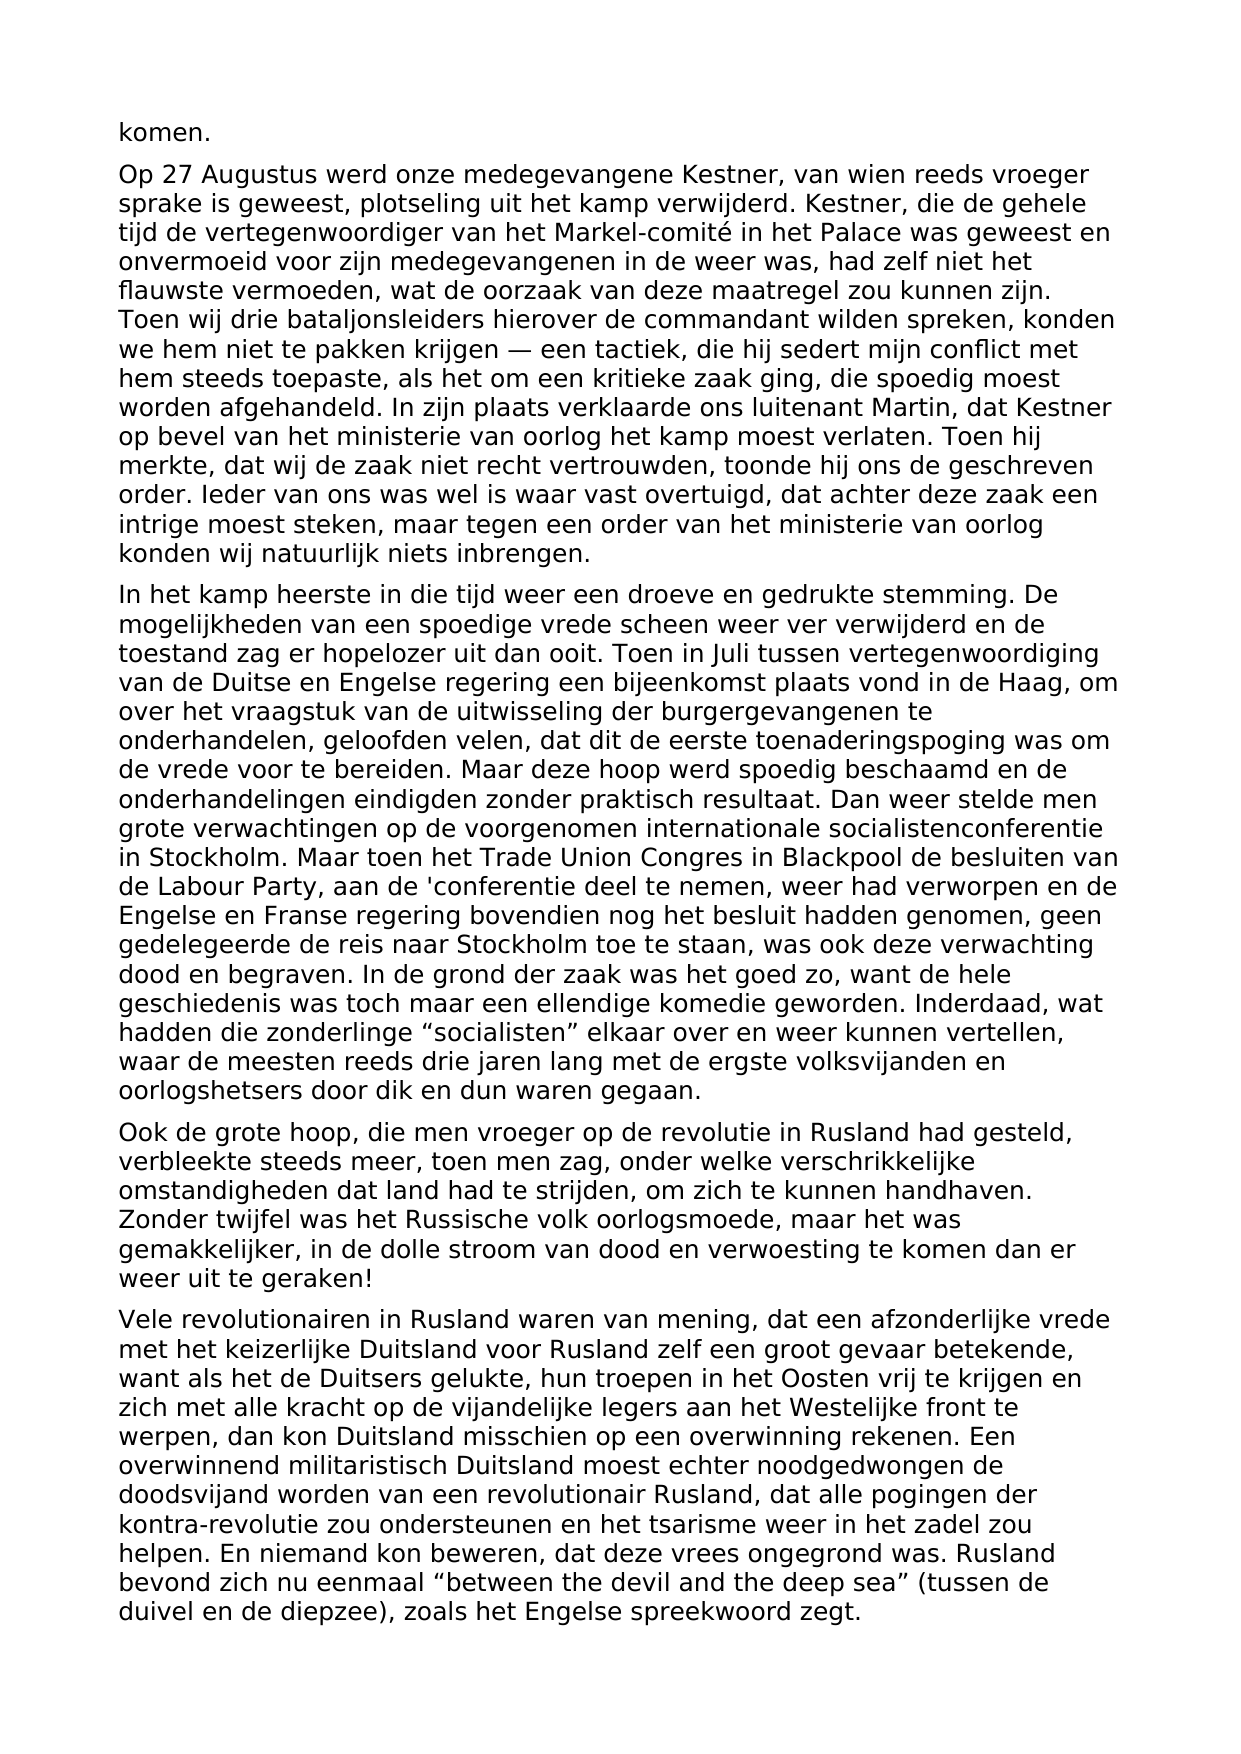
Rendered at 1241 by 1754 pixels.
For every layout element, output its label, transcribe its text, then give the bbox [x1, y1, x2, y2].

text Op 27 Augustus werd onze medegevangene Kestner, van wien reeds vroeger sprake is geweest, plotseling uit het kamp verwijderd. Kestner, die de gehele tijd de vertegenwoordiger van het Markel-comité in het Palace was geweest en onvermoeid voor zijn medegevangenen in de weer was, had zelf niet het flauwste vermoeden, wat de oorzaak van deze maatregel zou kunnen zijn. Toen wij drie bataljonsleiders hierover de commandant wilden spreken, konden we hem niet te pakken krijgen — een tactiek, die hij sedert mijn conflict met hem steeds toepaste, als het om een kritieke zaak ging, die spoedig moest worden afgehandeld. In zijn plaats verklaarde ons luitenant Martin, dat Kestner op bevel van het ministerie van oorlog het kamp moest verlaten. Toen hij merkte, dat wij de zaak niet recht vertrouwden, toonde hij ons de geschreven order. Ieder van ons was wel is waar vast overtuigd, dat achter deze zaak een intrige moest steken, maar tegen een order van het ministerie van oorlog konden wij natuurlijk niets inbrengen. [118, 160, 1122, 568]
text komen. [118, 118, 1122, 147]
text Vele revolutionairen in Rusland waren van mening, dat een afzonderlijke vrede met het keizerlijke Duitsland voor Rusland zelf een groot gevaar betekende, want als het de Duitsers gelukte, hun troepen in het Oosten vrij te krijgen en zich met alle kracht op de vijandelijke legers aan het Westelijke front te werpen, dan kon Duitsland misschien op een overwinning rekenen. Een overwinnend militaristisch Duitsland moest echter noodgedwongen de doodsvijand worden van een revolutionair Rusland, dat alle pogingen der kontra-revolutie zou ondersteunen en het tsarisme weer in het zadel zou helpen. En niemand kon beweren, dat deze vrees ongegrond was. Rusland bevond zich nu eenmaal “between the devil and the deep sea” (tussen de duivel en de diepzee), zoals het Engelse spreekwoord zegt. [118, 1306, 1122, 1626]
text Ook de grote hoop, die men vroeger op de revolutie in Rusland had gesteld, verbleekte steeds meer, toen men zag, onder welke verschrikkelijke omstandigheden dat land had te strijden, om zich te kunnen handhaven. Zonder twijfel was het Russische volk oorlogsmoede, maar het was gemakkelijker, in de dolle stroom van dood en verwoesting te komen dan er weer uit te geraken! [118, 1118, 1122, 1293]
text In het kamp heerste in die tijd weer een droeve en gedrukte stemming. De mogelijkheden van een spoedige vrede scheen weer ver verwijderd en de toestand zag er hopelozer uit dan ooit. Toen in Juli tussen vertegenwoordiging van de Duitse en Engelse regering een bijeenkomst plaats vond in de Haag, om over het vraagstuk van de uitwisseling der burgergevangenen te onderhandelen, geloofden velen, dat dit de eerste toenaderingspoging was om de vrede voor te bereiden. Maar deze hoop werd spoedig beschaamd en de onderhandelingen eindigden zonder praktisch resultaat. Dan weer stelde men grote verwachtingen op de voorgenomen internationale socialistenconferentie in Stockholm. Maar toen het Trade Union Congres in Blackpool de besluiten van de Labour Party, aan de 'conferentie deel te nemen, weer had verworpen en de Engelse en Franse regering bovendien nog het besluit hadden genomen, geen gedelegeerde de reis naar Stockholm toe te staan, was ook deze verwachting dood en begraven. In de grond der zaak was het goed zo, want de hele geschiedenis was toch maar een ellendige komedie geworden. Inderdaad, wat hadden die zonderlinge “socialisten” elkaar over en weer kunnen vertellen, waar de meesten reeds drie jaren lang met de ergste volksvijanden en oorlogshetsers door dik en dun waren gegaan. [118, 581, 1122, 1106]
